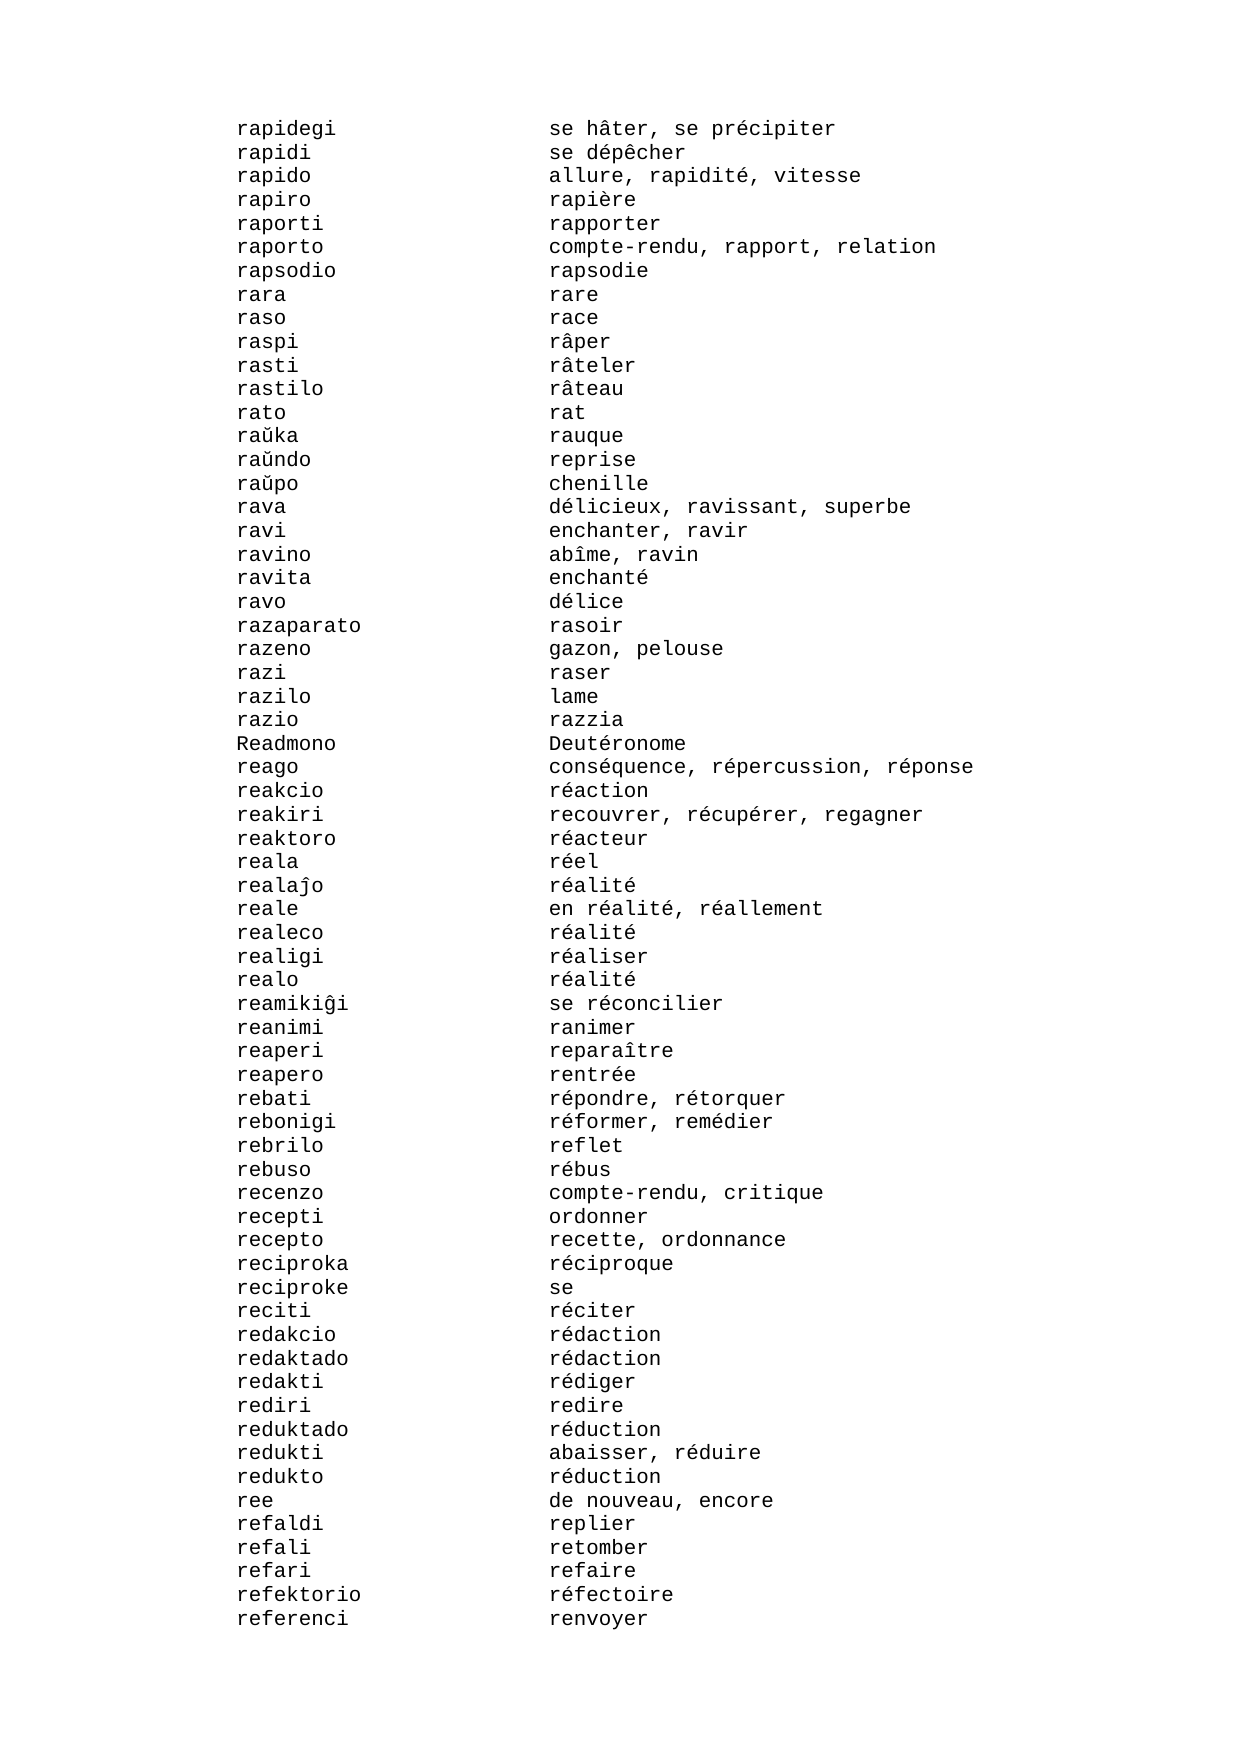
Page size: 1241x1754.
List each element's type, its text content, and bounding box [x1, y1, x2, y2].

text refali retomber [236, 1537, 1004, 1561]
text reala réel [236, 851, 1004, 875]
text realigi réaliser [236, 946, 1004, 969]
text reamikiĝi se réconcilier [236, 993, 1004, 1017]
text reciproka réciproque [236, 1253, 1004, 1277]
text redaktado rédaction [236, 1348, 1004, 1371]
text Readmono Deutéronome [236, 733, 1004, 757]
text reakcio réaction [236, 780, 1004, 804]
text redukto réduction [236, 1466, 1004, 1489]
text rastilo râteau [236, 378, 1004, 402]
text raŭpo chenille [236, 473, 1004, 496]
text reale en réalité, réallement [236, 898, 1004, 922]
text rediri redire [236, 1395, 1004, 1419]
text redakti rédiger [236, 1371, 1004, 1395]
text rapido allure, rapidité, vitesse [236, 165, 1004, 189]
text rebati répondre, rétorquer [236, 1088, 1004, 1111]
text ravita enchanté [236, 567, 1004, 591]
text reanimi ranimer [236, 1017, 1004, 1040]
text reciti réciter [236, 1300, 1004, 1324]
text refektorio réfectoire [236, 1584, 1004, 1608]
text recepto recette, ordonnance [236, 1229, 1004, 1253]
text rava délicieux, ravissant, superbe [236, 496, 1004, 520]
text reakiri recouvrer, récupérer, regagner [236, 804, 1004, 827]
text redakcio rédaction [236, 1324, 1004, 1348]
text razio razzia [236, 709, 1004, 733]
text rapiro rapière [236, 189, 1004, 213]
text rebuso rébus [236, 1158, 1004, 1182]
text raso race [236, 307, 1004, 331]
text realeco réalité [236, 922, 1004, 946]
text razaparato rasoir [236, 615, 1004, 638]
text reaktoro réacteur [236, 827, 1004, 851]
text reciproke se [236, 1277, 1004, 1300]
text raporto compte-rendu, rapport, relation [236, 236, 1004, 260]
text realaĵo réalité [236, 875, 1004, 898]
text rasti râteler [236, 354, 1004, 378]
text razeno gazon, pelouse [236, 638, 1004, 662]
text raŭka rauque [236, 426, 1004, 449]
text raporti rapporter [236, 213, 1004, 236]
text ree de nouveau, encore [236, 1489, 1004, 1513]
text rapsodio rapsodie [236, 260, 1004, 284]
text raspi râper [236, 331, 1004, 354]
text ravi enchanter, ravir [236, 520, 1004, 544]
text reago conséquence, répercussion, réponse [236, 757, 1004, 780]
text rebonigi réformer, remédier [236, 1111, 1004, 1135]
text razi raser [236, 662, 1004, 686]
text realo réalité [236, 969, 1004, 993]
text refaldi replier [236, 1513, 1004, 1537]
text reapero rentrée [236, 1064, 1004, 1088]
text rara rare [236, 284, 1004, 307]
text raŭndo reprise [236, 449, 1004, 473]
text redukti abaisser, réduire [236, 1442, 1004, 1466]
text rapidegi se hâter, se précipiter [236, 118, 1004, 142]
text recenzo compte-rendu, critique [236, 1182, 1004, 1206]
text ravino abîme, ravin [236, 544, 1004, 567]
text reaperi reparaître [236, 1040, 1004, 1064]
text referenci renvoyer [236, 1608, 1004, 1631]
text rebrilo reflet [236, 1135, 1004, 1158]
text rapidi se dépêcher [236, 142, 1004, 165]
text rato rat [236, 402, 1004, 426]
text refari refaire [236, 1561, 1004, 1584]
text razilo lame [236, 686, 1004, 709]
text reduktado réduction [236, 1419, 1004, 1442]
text ravo délice [236, 591, 1004, 615]
text recepti ordonner [236, 1206, 1004, 1229]
